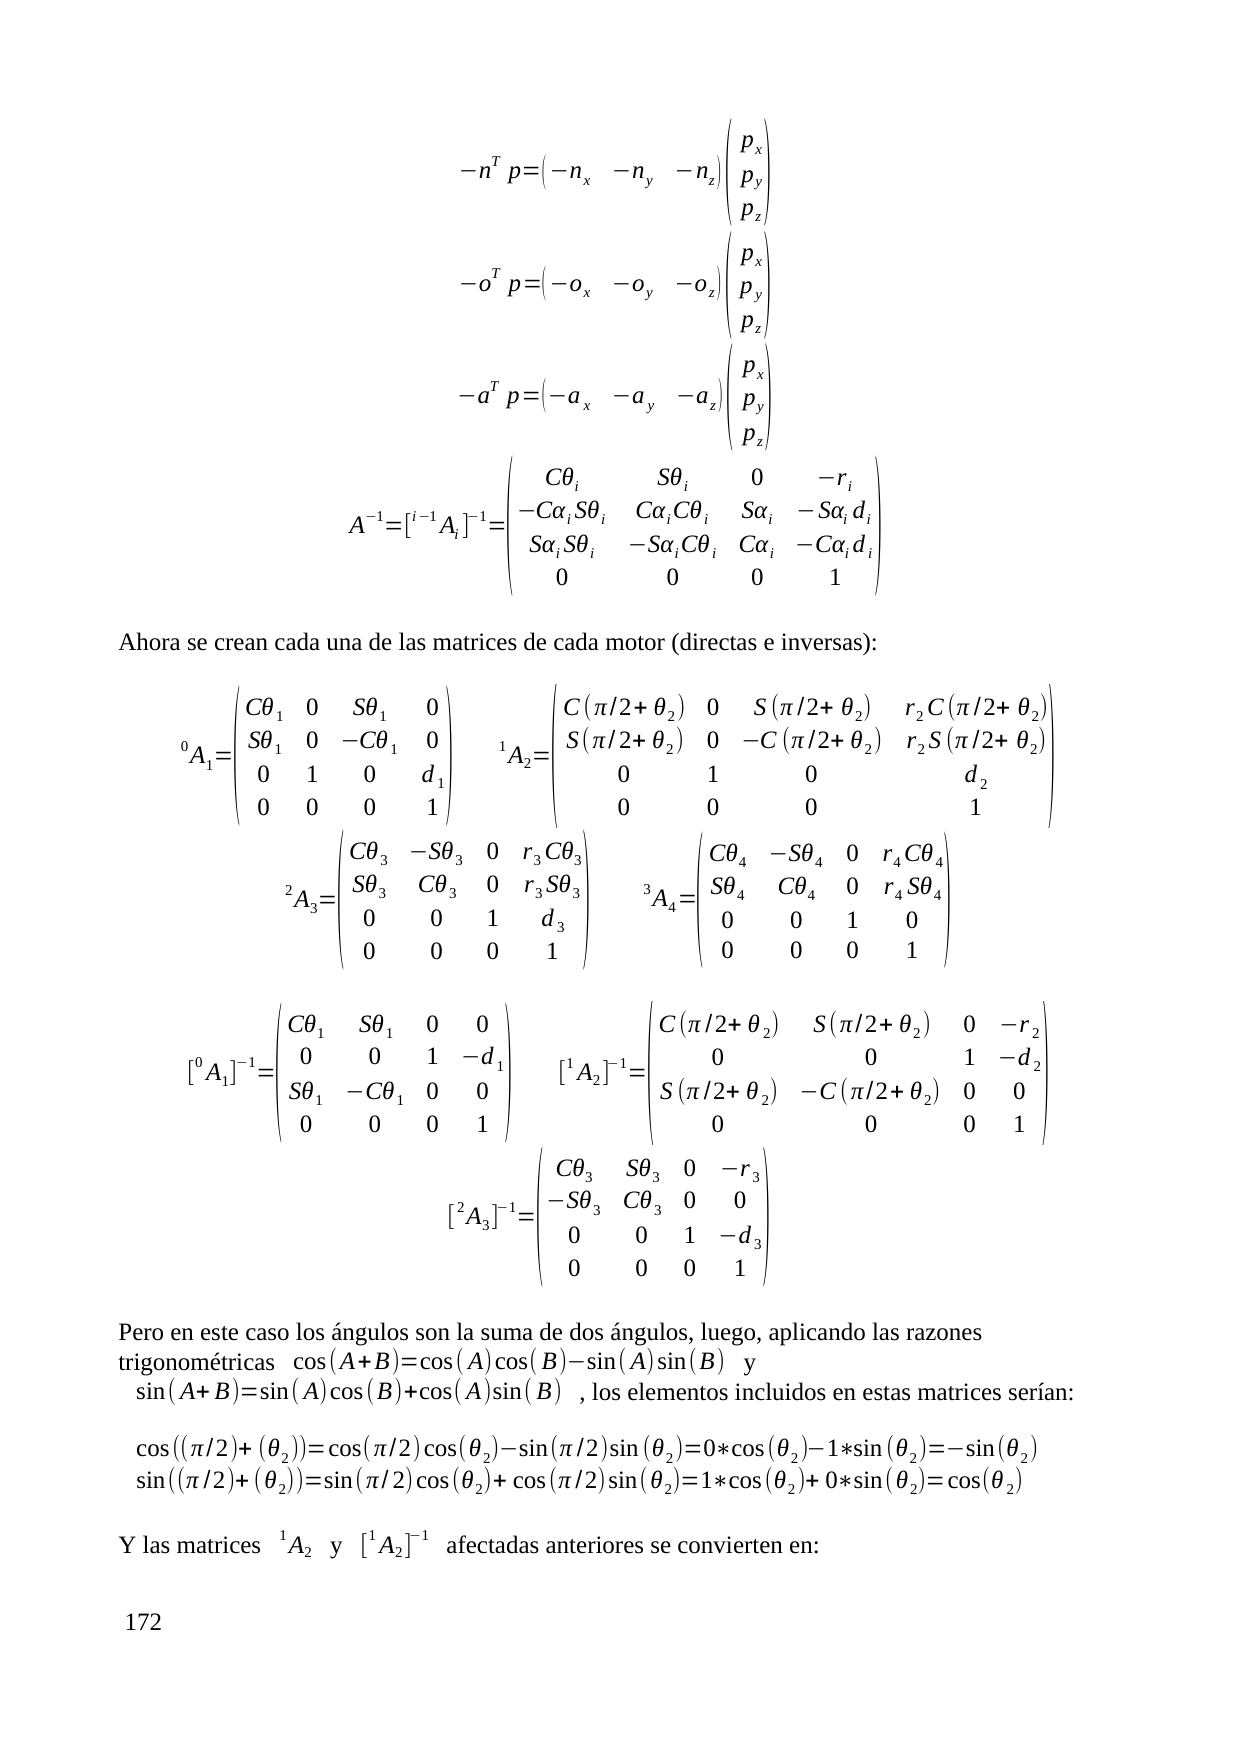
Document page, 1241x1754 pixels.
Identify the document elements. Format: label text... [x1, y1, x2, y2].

text Ahora se crean cada una de las matrices de cada motor (directas e inversas): [118, 627, 1122, 655]
text Pero en este caso los ángulos son la suma de dos ángulos, luego, aplicando las razones trigonométricasy, los elementos incluidos en estas matrices serían: [118, 1317, 1122, 1406]
text Y las matricesyafectadas anteriores se convierten en: [118, 1527, 1122, 1562]
